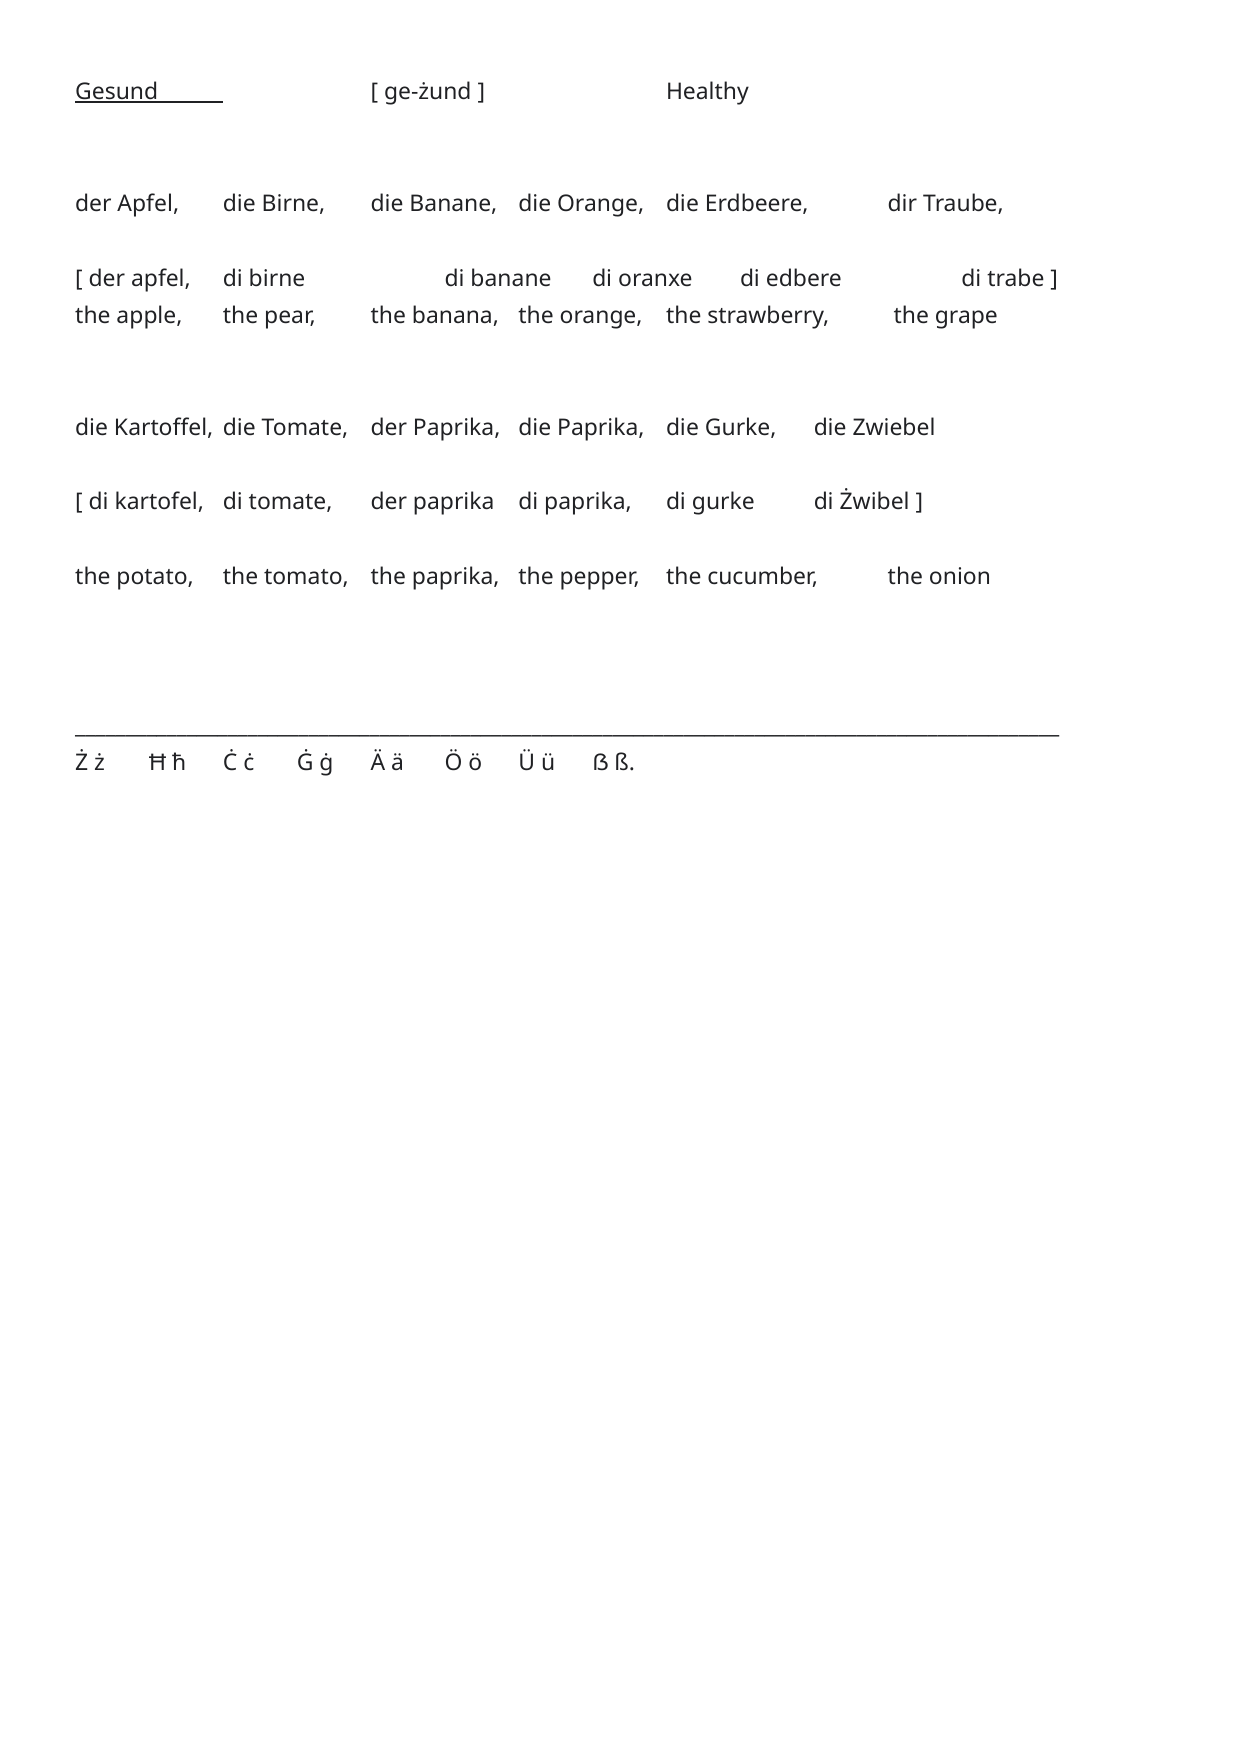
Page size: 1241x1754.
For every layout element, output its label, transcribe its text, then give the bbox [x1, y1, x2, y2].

text the potato, the tomato, the paprika, the pepper, the cucumber, the onion [75, 560, 1165, 591]
text Gesund [ ge-żund ] Healthy [75, 75, 1165, 106]
text Ż ż Ħ ħ Ċ ċ Ġ ġ Ä ä Ö ö Ü ü ẞ ß. [75, 746, 1165, 777]
text die Kartoffel, die Tomate, der Paprika, die Paprika, die Gurke, die Zwiebel [75, 411, 1165, 442]
text the apple, the pear, the banana, the orange, the strawberry, the grape [75, 299, 1165, 330]
text [ di kartofel, di tomate, der paprika di paprika, di gurke di Żwibel ] [75, 485, 1165, 516]
text _________________________________________________________________________________________________ [75, 709, 1165, 740]
text der Apfel, die Birne, die Banane, die Orange, die Erdbeere, dir Traube, [75, 187, 1165, 218]
text [ der apfel, di birne di banane di oranxe di edbere di trabe ] [75, 261, 1165, 293]
